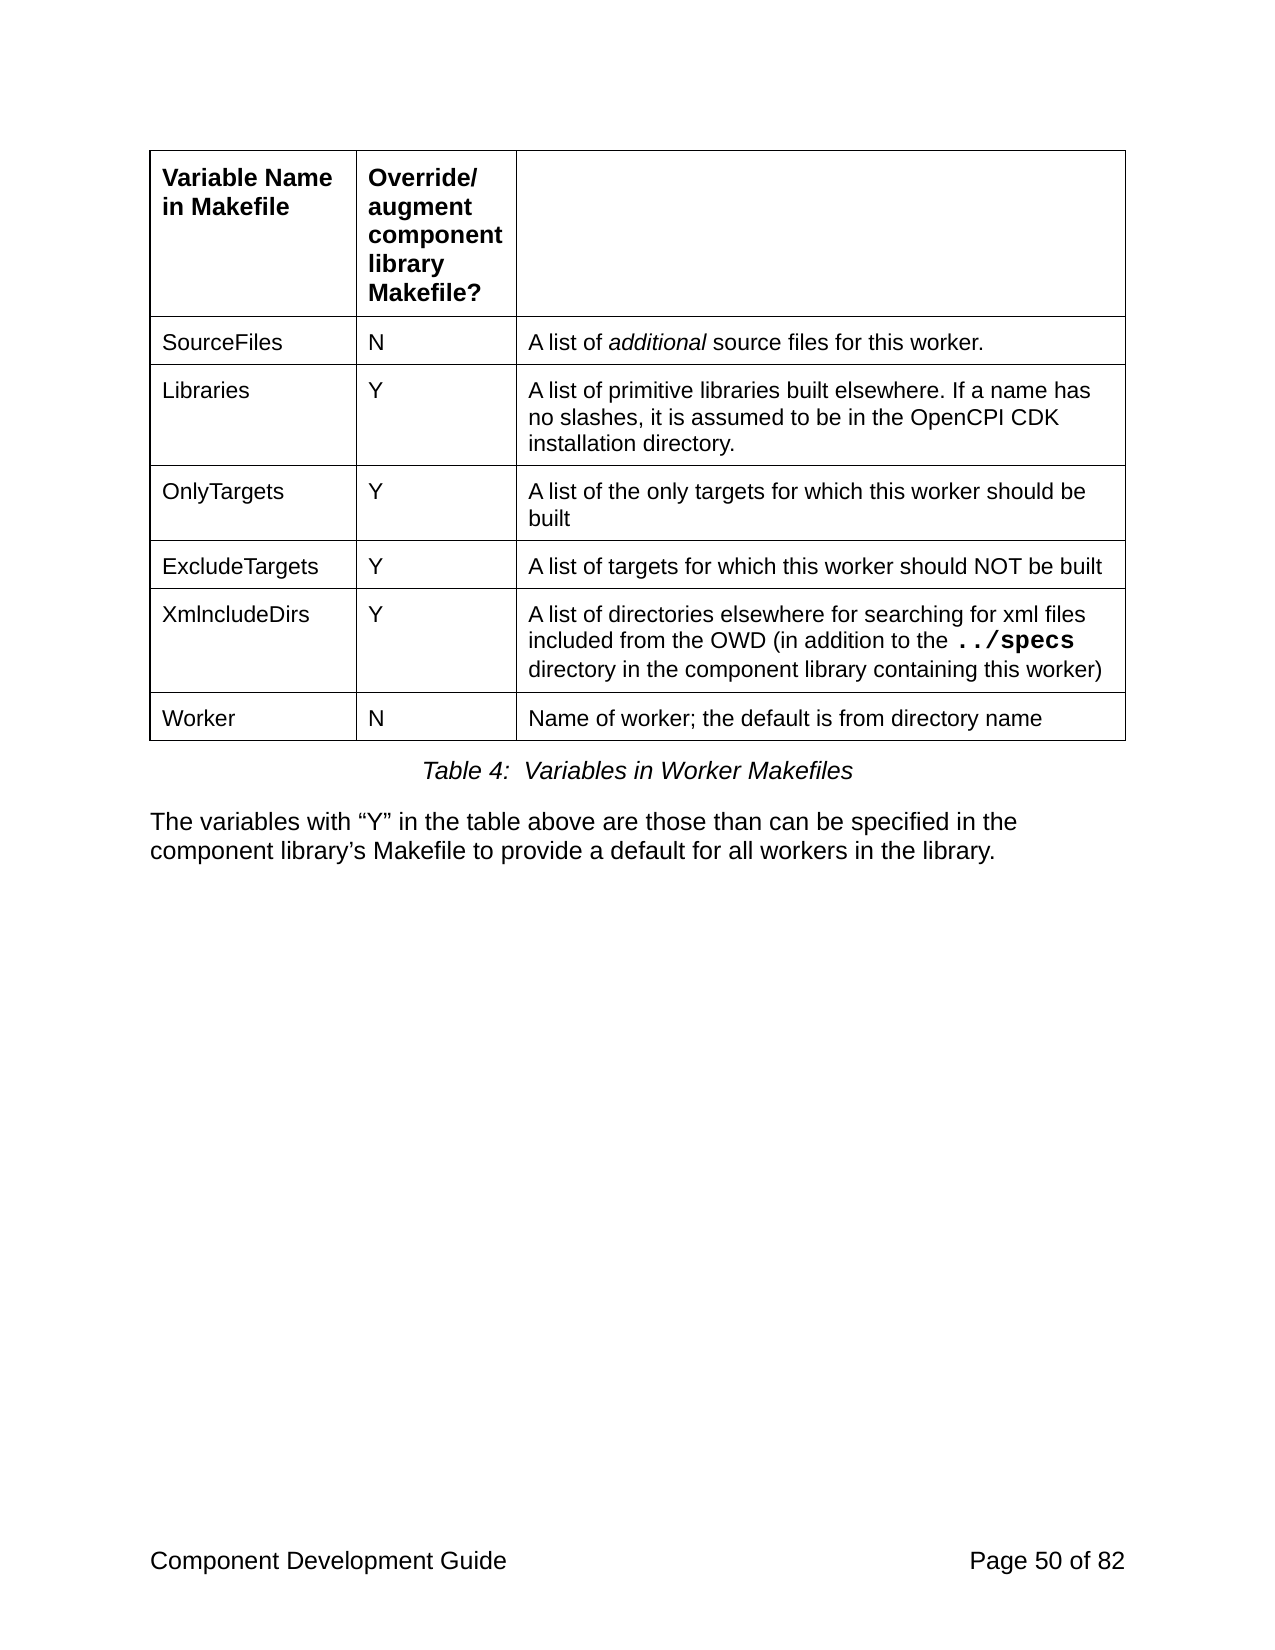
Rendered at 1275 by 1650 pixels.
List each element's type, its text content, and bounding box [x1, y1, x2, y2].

table_header [517, 151, 1125, 316]
table_cell XmlncludeDirs [151, 589, 356, 692]
text Table 4: Variables in Worker Makefiles [150, 756, 1125, 785]
table_cell A list of the only targets for which this worker should be built [517, 466, 1125, 540]
table_cell Y [357, 466, 516, 540]
table_cell Name of worker; the default is from directory name [517, 693, 1125, 740]
table_cell Y [357, 541, 516, 588]
table_cell Y [357, 365, 516, 465]
table_cell N [357, 317, 516, 364]
table_cell Worker [151, 693, 356, 740]
table_cell A list of additional source files for this worker. [517, 317, 1125, 364]
table_cell OnlyTargets [151, 466, 356, 540]
text The variables with “Y” in the table above are those than can be specified in the component library’s Makefile to provide a default for all workers in the library. [150, 807, 1125, 865]
table_cell A list of targets for which this worker should NOT be built [517, 541, 1125, 588]
table_cell ExcludeTargets [151, 541, 356, 588]
table_header Variable Name in Makefile [151, 151, 356, 316]
table_header Override/ augment component library Makefile? [357, 151, 516, 316]
table_cell SourceFiles [151, 317, 356, 364]
table_cell Y [357, 589, 516, 692]
table_cell A list of directories elsewhere for searching for xml files included from the OWD (in addition to the ../specs directory in the component library containing this worker) [517, 589, 1125, 692]
table_cell Libraries [151, 365, 356, 465]
table_cell N [357, 693, 516, 740]
table_cell A list of primitive libraries built elsewhere. If a name has no slashes, it is assumed to be in the OpenCPI CDK installation directory. [517, 365, 1125, 465]
